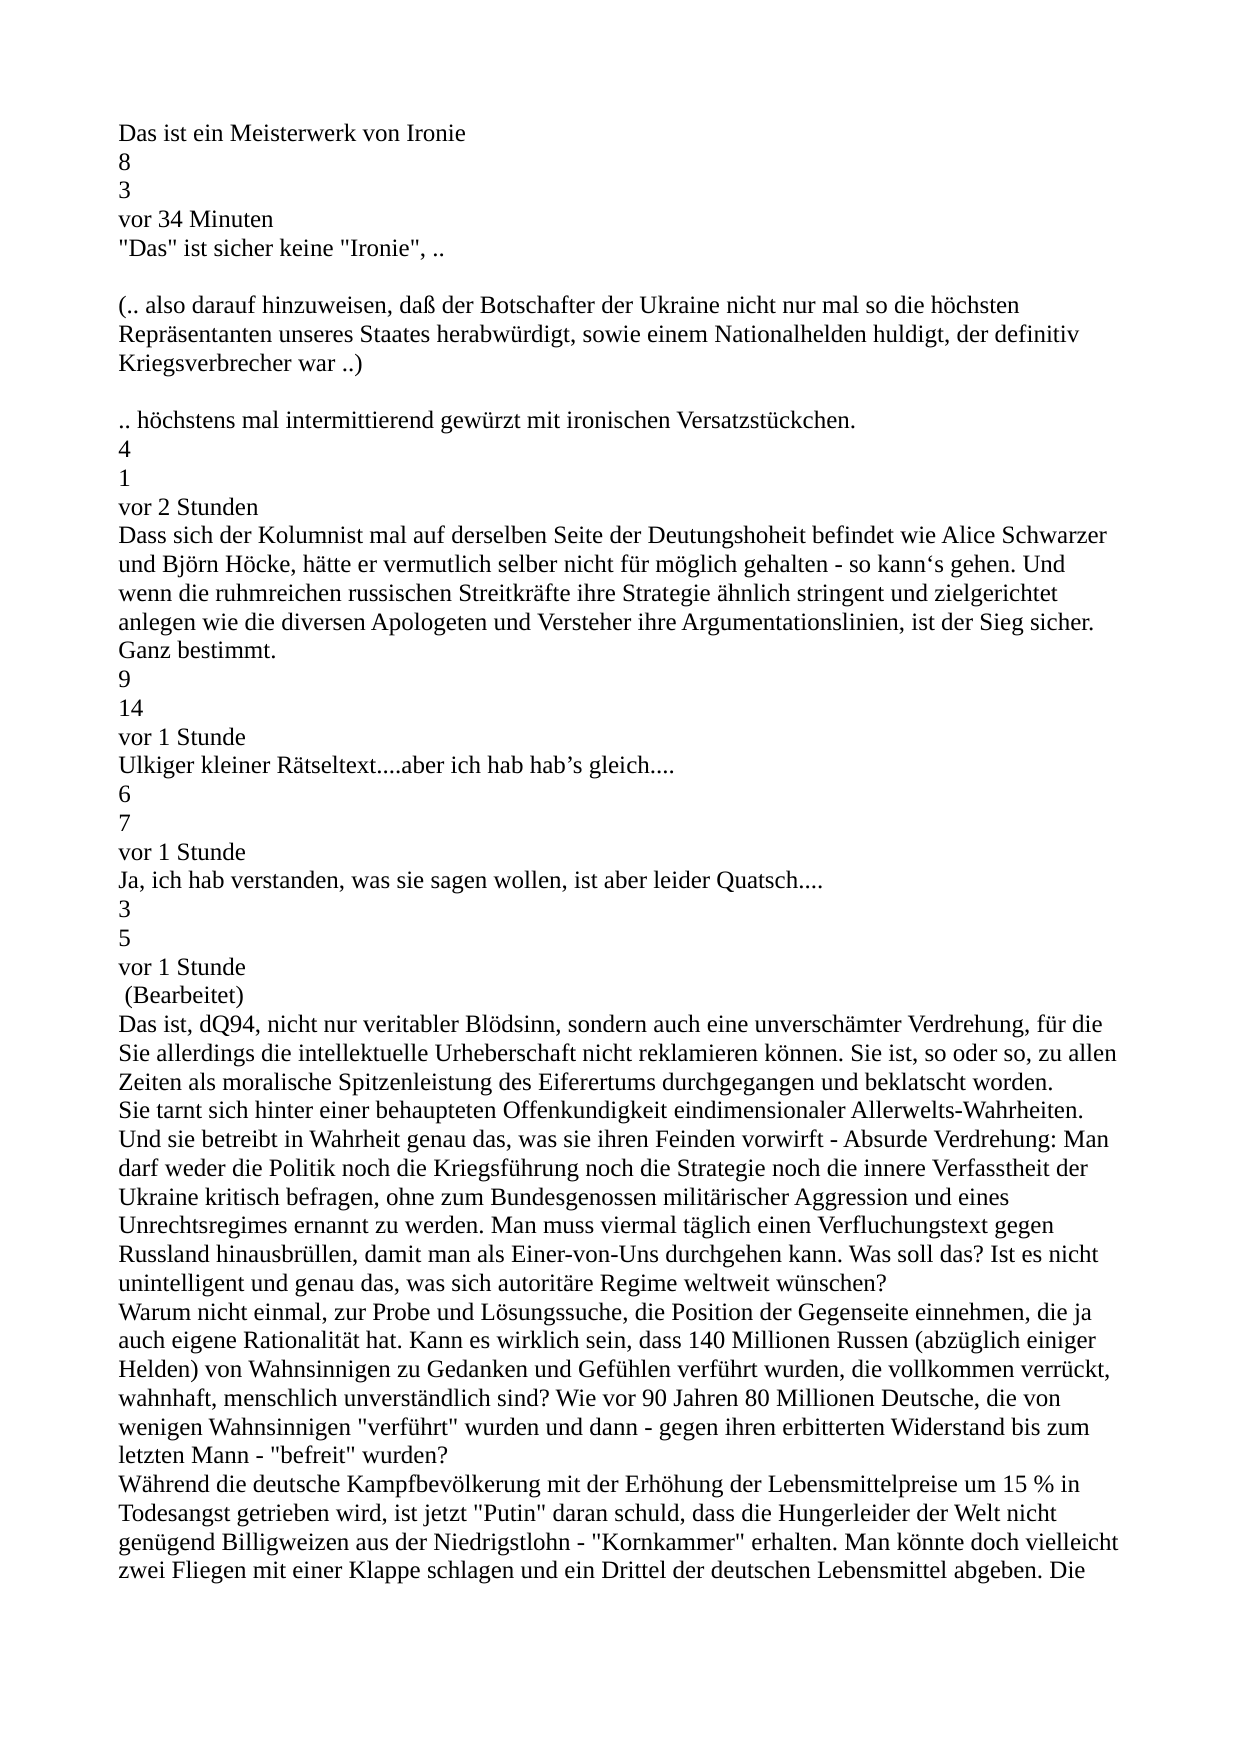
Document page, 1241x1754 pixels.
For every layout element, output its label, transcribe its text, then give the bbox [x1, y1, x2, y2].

text 1 [118, 463, 1122, 492]
text 6 [118, 779, 1122, 808]
text vor 1 Stunde [118, 722, 1122, 751]
text Und sie betreibt in Wahrheit genau das, was sie ihren Feinden vorwirft - Absurde Verdrehung: Man darf weder die Politik noch die Kriegsführung noch die Strategie noch die innere Verfasstheit der Ukraine kritisch befragen, ohne zum Bundesgenossen militärischer Aggression und eines Unrechtsregimes ernannt zu werden. Man muss viermal täglich einen Verfluchungstext gegen Russland hinausbrüllen, damit man als Einer-von-Uns durchgehen kann. Was soll das? Ist es nicht unintelligent und genau das, was sich autoritäre Regime weltweit wünschen? [118, 1124, 1122, 1297]
text 3 [118, 176, 1122, 204]
text 9 [118, 664, 1122, 693]
text 8 [118, 147, 1122, 176]
text Während die deutsche Kampfbevölkerung mit der Erhöhung der Lebensmittelpreise um 15 % in Todesangst getrieben wird, ist jetzt "Putin" daran schuld, dass die Hungerleider der Welt nicht genügend Billigweizen aus der Niedrigstlohn - "Kornkammer" erhalten. Man könnte doch vielleicht zwei Fliegen mit einer Klappe schlagen und ein Drittel der deutschen Lebensmittel abgeben. Die [118, 1469, 1122, 1584]
text (.. also darauf hinzuweisen, daß der Botschafter der Ukraine nicht nur mal so die höchsten Repräsentanten unseres Staates herabwürdigt, sowie einem Nationalhelden huldigt, der definitiv Kriegsverbrecher war ..) [118, 291, 1122, 377]
text (Bearbeitet) [118, 981, 1122, 1009]
text 7 [118, 808, 1122, 837]
text "Das" ist sicher keine "Ironie", .. [118, 233, 1122, 262]
text vor 1 Stunde [118, 837, 1122, 866]
text vor 2 Stunden [118, 492, 1122, 521]
text Dass sich der Kolumnist mal auf derselben Seite der Deutungshoheit befindet wie Alice Schwarzer und Björn Höcke, hätte er vermutlich selber nicht für möglich gehalten - so kann‘s gehen. Und wenn die ruhmreichen russischen Streitkräfte ihre Strategie ähnlich stringent und zielgerichtet anlegen wie die diversen Apologeten und Versteher ihre Argumentationslinien, ist der Sieg sicher. Ganz bestimmt. [118, 521, 1122, 664]
text 14 [118, 693, 1122, 722]
text Ja, ich hab verstanden, was sie sagen wollen, ist aber leider Quatsch.... [118, 866, 1122, 894]
text Das ist ein Meisterwerk von Ironie [118, 118, 1122, 147]
text Sie tarnt sich hinter einer behaupteten Offenkundigkeit eindimensionaler Allerwelts-Wahrheiten. [118, 1096, 1122, 1124]
text Ulkiger kleiner Rätseltext....aber ich hab hab’s gleich.... [118, 751, 1122, 779]
text vor 34 Minuten [118, 204, 1122, 233]
text .. höchstens mal intermittierend gewürzt mit ironischen Versatzstückchen. [118, 406, 1122, 434]
text 3 [118, 894, 1122, 923]
text Das ist, dQ94, nicht nur veritabler Blödsinn, sondern auch eine unverschämter Verdrehung, für die Sie allerdings die intellektuelle Urheberschaft nicht reklamieren können. Sie ist, so oder so, zu allen Zeiten als moralische Spitzenleistung des Eiferertums durchgegangen und beklatscht worden. [118, 1009, 1122, 1096]
text 4 [118, 434, 1122, 463]
text vor 1 Stunde [118, 952, 1122, 981]
text 5 [118, 923, 1122, 952]
text Warum nicht einmal, zur Probe und Lösungssuche, die Position der Gegenseite einnehmen, die ja auch eigene Rationalität hat. Kann es wirklich sein, dass 140 Millionen Russen (abzüglich einiger Helden) von Wahnsinnigen zu Gedanken und Gefühlen verführt wurden, die vollkommen verrückt, wahnhaft, menschlich unverständlich sind? Wie vor 90 Jahren 80 Millionen Deutsche, die von wenigen Wahnsinnigen "verführt" wurden und dann - gegen ihren erbitterten Widerstand bis zum letzten Mann - "befreit" wurden? [118, 1297, 1122, 1469]
